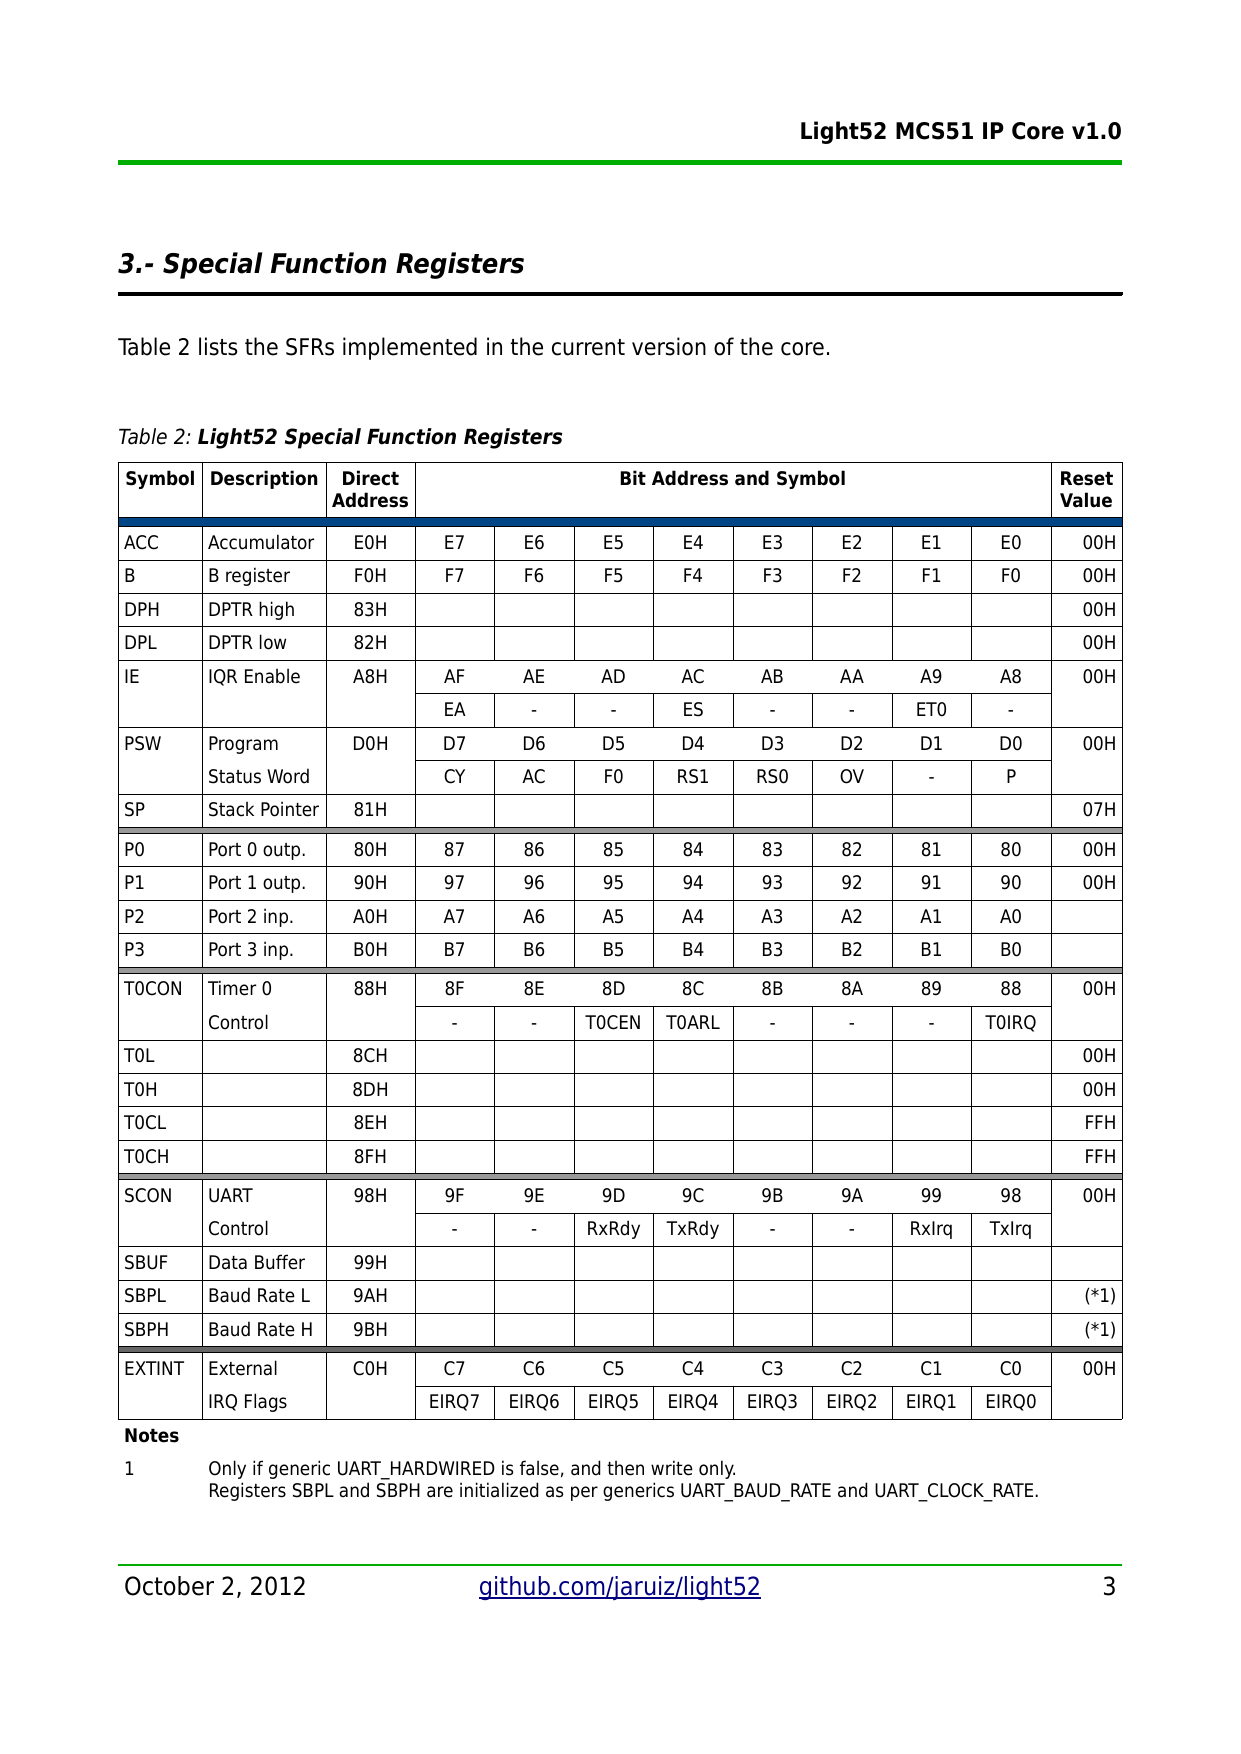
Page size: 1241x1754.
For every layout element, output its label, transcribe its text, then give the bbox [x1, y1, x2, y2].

table_cell [119, 693, 202, 727]
table_cell 00H [1052, 661, 1122, 693]
text Table 2: Light52 Special Function Registers [118, 425, 1122, 449]
table_cell [575, 795, 653, 827]
table_cell 92 [813, 867, 892, 900]
table_cell [972, 795, 1051, 827]
table_cell 00H [1052, 561, 1122, 593]
table_cell A2 [813, 901, 892, 933]
table_cell D4 [653, 728, 733, 760]
table_cell [119, 1174, 1122, 1179]
table_cell [893, 1247, 971, 1279]
table_cell B4 [654, 934, 733, 967]
table_cell 00H [1052, 527, 1122, 559]
table_cell 89 [892, 974, 971, 1006]
table_cell [972, 627, 1051, 660]
table_cell [813, 1314, 892, 1346]
table_cell B0 [972, 934, 1051, 967]
table_cell B1 [893, 934, 971, 967]
table_cell IRQ Flags [203, 1386, 326, 1419]
table_cell [1052, 760, 1122, 793]
table_cell T0H [119, 1074, 202, 1106]
table_cell C2 [812, 1353, 892, 1386]
table_cell 8FH [327, 1141, 415, 1173]
table_cell [416, 1141, 494, 1173]
table_cell EIRQ2 [813, 1387, 892, 1419]
table_cell 93 [734, 867, 812, 900]
table_cell 8A [812, 974, 892, 1006]
table_cell C7 [416, 1353, 494, 1386]
table_cell 98 [971, 1180, 1051, 1213]
table_cell 88H [327, 974, 415, 1006]
table_cell [416, 1281, 494, 1313]
table_cell [495, 1141, 574, 1173]
table_cell [654, 627, 733, 660]
table_cell SBPH [119, 1314, 202, 1346]
table_cell [893, 1107, 971, 1140]
table_cell 9B [733, 1180, 812, 1213]
table_cell - [495, 1007, 574, 1039]
table_cell [1052, 1213, 1122, 1246]
table_cell [575, 594, 653, 626]
table_cell AC [495, 761, 574, 793]
table_cell [203, 1141, 326, 1173]
table_cell [327, 693, 415, 727]
table_cell [734, 1074, 812, 1106]
table_cell [203, 1074, 326, 1106]
table_cell Program [203, 728, 326, 760]
table_cell - [893, 761, 971, 793]
table_cell EIRQ7 [416, 1387, 494, 1419]
table_cell T0CH [119, 1141, 202, 1173]
table_cell - [813, 694, 892, 727]
table_cell ET0 [893, 694, 971, 727]
table_cell ACC [119, 527, 202, 559]
table_cell [416, 627, 494, 660]
table_cell [734, 594, 812, 626]
table_cell [1052, 1247, 1122, 1279]
table_cell [972, 594, 1051, 626]
table_cell [654, 795, 733, 827]
table_cell EIRQ5 [575, 1387, 653, 1419]
table_cell [575, 1281, 653, 1313]
table_cell EIRQ4 [654, 1387, 733, 1419]
table_cell [495, 594, 574, 626]
table_cell [575, 627, 653, 660]
table_cell [327, 1213, 415, 1246]
table_cell AA [812, 661, 892, 693]
table_cell [203, 1041, 326, 1073]
table_cell [734, 1281, 812, 1313]
table_cell [416, 594, 494, 626]
table_cell Port 1 outp. [203, 867, 326, 900]
table_cell F1 [893, 561, 971, 593]
table_cell 9E [494, 1180, 574, 1213]
table_cell [893, 1281, 971, 1313]
table_cell 9D [574, 1180, 653, 1213]
table_cell 9BH [327, 1314, 415, 1346]
table_cell T0ARL [654, 1007, 733, 1039]
table_cell [575, 1247, 653, 1279]
table_cell [654, 1314, 733, 1346]
table_cell 9AH [327, 1281, 415, 1313]
table_cell AF [416, 661, 494, 693]
table_cell 00H [1052, 1041, 1122, 1073]
table_cell SBPL [119, 1281, 202, 1313]
table_cell [813, 795, 892, 827]
table_cell [734, 1247, 812, 1279]
table_cell Port 0 outp. [203, 834, 326, 866]
table_cell E6 [495, 527, 574, 559]
table_cell - [734, 1214, 812, 1246]
table_cell 83H [327, 594, 415, 626]
table_cell IE [119, 661, 202, 693]
table_cell SP [119, 795, 202, 827]
table_cell 8B [733, 974, 812, 1006]
table_cell 83 [734, 834, 812, 866]
table_header Direct Address [327, 463, 415, 517]
table_cell (*1) [1052, 1314, 1122, 1346]
table_cell [813, 1041, 892, 1073]
table_cell 98H [327, 1180, 415, 1213]
table_cell SCON [119, 1180, 202, 1213]
table_cell B6 [495, 934, 574, 967]
table_cell [734, 795, 812, 827]
table_cell A7 [416, 901, 494, 933]
table_cell E2 [813, 527, 892, 559]
table_cell - [575, 694, 653, 727]
table_cell External [203, 1353, 326, 1386]
table_cell Port 2 inp. [203, 901, 326, 933]
table_cell IQR Enable [203, 661, 326, 693]
table_cell TxIrq [972, 1214, 1051, 1246]
table_cell A8H [327, 661, 415, 693]
table_cell E0 [972, 527, 1051, 559]
table_cell [495, 795, 574, 827]
table_header Description [203, 463, 326, 517]
table_cell [654, 1141, 733, 1173]
table_cell F4 [654, 561, 733, 593]
table_cell Timer 0 [203, 974, 326, 1006]
table_cell [1052, 693, 1122, 727]
table_cell DPL [119, 627, 202, 660]
table_cell FFH [1052, 1141, 1122, 1173]
table_cell EIRQ3 [734, 1387, 812, 1419]
table_cell [813, 1107, 892, 1140]
table_cell E3 [734, 527, 812, 559]
table_cell - [813, 1007, 892, 1039]
table_cell A9 [892, 661, 971, 693]
table_cell 87 [416, 834, 494, 866]
table_cell E7 [416, 527, 494, 559]
table_cell [813, 594, 892, 626]
table_cell [203, 1107, 326, 1140]
table_cell [119, 1006, 202, 1039]
table_cell F3 [734, 561, 812, 593]
table_cell [893, 627, 971, 660]
table_cell Baud Rate H [203, 1314, 326, 1346]
table_cell B register [203, 561, 326, 593]
table_cell [495, 1314, 574, 1346]
table_cell 8C [653, 974, 733, 1006]
table_cell [495, 1107, 574, 1140]
table_cell [575, 1074, 653, 1106]
table_cell 8CH [327, 1041, 415, 1073]
table_cell Status Word [203, 760, 326, 793]
table_cell 1 [118, 1453, 202, 1508]
table_cell [119, 968, 1122, 973]
table_cell Control [203, 1213, 326, 1246]
table_cell D0 [971, 728, 1051, 760]
table_cell 80H [327, 834, 415, 866]
table_cell [1052, 901, 1122, 933]
table_cell 81H [327, 795, 415, 827]
subtitle 3.- Special Function Registers [118, 248, 1122, 279]
table_header Bit Address and Symbol [416, 463, 1051, 517]
table_cell [327, 1386, 415, 1419]
table_cell - [813, 1214, 892, 1246]
table_header Reset Value [1052, 463, 1122, 517]
table_cell [972, 1281, 1051, 1313]
table_cell [575, 1107, 653, 1140]
table_cell [734, 1107, 812, 1140]
table_cell - [734, 694, 812, 727]
table_cell D3 [733, 728, 812, 760]
table_cell [416, 1314, 494, 1346]
table_cell P1 [119, 867, 202, 900]
table_cell [119, 828, 1122, 833]
table_cell A1 [893, 901, 971, 933]
table_cell [734, 627, 812, 660]
table_cell CY [416, 761, 494, 793]
table_cell [734, 1141, 812, 1173]
table_cell C0H [327, 1353, 415, 1386]
table_cell UART [203, 1180, 326, 1213]
table_cell C1 [892, 1353, 971, 1386]
table_cell [972, 1141, 1051, 1173]
table_cell D1 [892, 728, 971, 760]
table_cell C5 [574, 1353, 653, 1386]
table_cell 8D [574, 974, 653, 1006]
table_cell - [893, 1007, 971, 1039]
table_cell 00H [1052, 1180, 1122, 1213]
table_cell 00H [1052, 594, 1122, 626]
table_cell Data Buffer [203, 1247, 326, 1279]
table_cell C0 [971, 1353, 1051, 1386]
table_cell OV [813, 761, 892, 793]
table_cell EIRQ6 [495, 1387, 574, 1419]
table_cell Accumulator [203, 527, 326, 559]
table_cell [813, 1247, 892, 1279]
table_cell B7 [416, 934, 494, 967]
table_cell 07H [1052, 795, 1122, 827]
table_cell ES [654, 694, 733, 727]
table_cell EA [416, 694, 494, 727]
table_cell [972, 1041, 1051, 1073]
table_cell [495, 1281, 574, 1313]
table_cell AD [574, 661, 653, 693]
table_cell - [416, 1007, 494, 1039]
table_cell Stack Pointer [203, 795, 326, 827]
table_cell D2 [812, 728, 892, 760]
table_cell [734, 1041, 812, 1073]
table_cell - [416, 1214, 494, 1246]
table_cell AB [733, 661, 812, 693]
table_cell 97 [416, 867, 494, 900]
table_cell A8 [971, 661, 1051, 693]
table_cell D6 [494, 728, 574, 760]
table_cell 88 [971, 974, 1051, 1006]
table_cell [813, 1141, 892, 1173]
table_cell F2 [813, 561, 892, 593]
table_cell T0IRQ [972, 1007, 1051, 1039]
table_cell Only if generic UART_HARDWIRED is false, and then write only. Registers SBPL and SBPH are initialized as per generics UART_BAUD_RATE and UART_CLOCK_RATE. [203, 1453, 1122, 1508]
table_cell 96 [495, 867, 574, 900]
table_cell 82 [813, 834, 892, 866]
table_cell P0 [119, 834, 202, 866]
table_cell (*1) [1052, 1281, 1122, 1313]
table_cell [119, 1386, 202, 1419]
table_cell 90 [972, 867, 1051, 900]
table_cell [495, 1041, 574, 1073]
table_cell T0L [119, 1041, 202, 1073]
table_cell 8DH [327, 1074, 415, 1106]
table_cell AE [494, 661, 574, 693]
table_cell EXTINT [119, 1353, 202, 1386]
table_cell [972, 1107, 1051, 1140]
table_cell RS1 [654, 761, 733, 793]
table_cell 9A [812, 1180, 892, 1213]
table_cell Port 3 inp. [203, 934, 326, 967]
table_cell DPTR high [203, 594, 326, 626]
table_cell 80 [972, 834, 1051, 866]
table_cell C6 [494, 1353, 574, 1386]
table_cell 90H [327, 867, 415, 900]
table_cell P2 [119, 901, 202, 933]
table_cell D0H [327, 728, 415, 760]
table_cell [416, 1247, 494, 1279]
table_cell 00H [1052, 728, 1122, 760]
table_cell [654, 1041, 733, 1073]
table_cell 00H [1052, 834, 1122, 866]
table_cell 82H [327, 627, 415, 660]
table_cell B [119, 561, 202, 593]
table_cell EIRQ1 [893, 1387, 971, 1419]
table_cell TxRdy [654, 1214, 733, 1246]
table_cell DPTR low [203, 627, 326, 660]
table_cell PSW [119, 728, 202, 760]
table_cell Baud Rate L [203, 1281, 326, 1313]
table_cell A4 [654, 901, 733, 933]
table_cell 9C [653, 1180, 733, 1213]
table_cell [813, 627, 892, 660]
table_cell 85 [575, 834, 653, 866]
table_cell [654, 594, 733, 626]
table_cell T0CL [119, 1107, 202, 1140]
table_cell RS0 [734, 761, 812, 793]
table_cell [575, 1141, 653, 1173]
table_cell [893, 1074, 971, 1106]
table_header [203, 1420, 1122, 1453]
table_cell [893, 594, 971, 626]
table_cell [327, 1006, 415, 1039]
table_cell 99 [892, 1180, 971, 1213]
table_cell - [972, 694, 1051, 727]
table_header Symbol [119, 463, 202, 517]
table_cell C4 [653, 1353, 733, 1386]
table_header Notes [118, 1420, 202, 1453]
table_cell 86 [495, 834, 574, 866]
table_cell RxRdy [575, 1214, 653, 1246]
table_cell [575, 1041, 653, 1073]
table_cell F6 [495, 561, 574, 593]
table_cell SBUF [119, 1247, 202, 1279]
table_cell [654, 1281, 733, 1313]
table_cell E0H [327, 527, 415, 559]
table_cell 00H [1052, 1353, 1122, 1386]
table_cell F0H [327, 561, 415, 593]
table_cell FFH [1052, 1107, 1122, 1140]
table_cell 00H [1052, 867, 1122, 900]
table_cell 00H [1052, 974, 1122, 1006]
table_cell 91 [893, 867, 971, 900]
table_cell 00H [1052, 1074, 1122, 1106]
table_cell F7 [416, 561, 494, 593]
table_cell [119, 760, 202, 793]
table_cell [416, 795, 494, 827]
table_cell F5 [575, 561, 653, 593]
table_cell B0H [327, 934, 415, 967]
table_cell C3 [733, 1353, 812, 1386]
table_cell [813, 1074, 892, 1106]
table_cell B3 [734, 934, 812, 967]
table_cell AC [653, 661, 733, 693]
table_cell - [734, 1007, 812, 1039]
table_cell A5 [575, 901, 653, 933]
table_cell [575, 1314, 653, 1346]
table_cell [893, 1141, 971, 1173]
table_cell [119, 1213, 202, 1246]
table_cell 94 [654, 867, 733, 900]
table_cell [972, 1074, 1051, 1106]
table_cell - [495, 694, 574, 727]
table_cell [495, 627, 574, 660]
table_cell 00H [1052, 627, 1122, 660]
table_cell T0CON [119, 974, 202, 1006]
table_cell [972, 1314, 1051, 1346]
table_cell [416, 1107, 494, 1140]
table_cell [893, 1041, 971, 1073]
table_cell [416, 1074, 494, 1106]
table_cell E5 [575, 527, 653, 559]
table_cell B5 [575, 934, 653, 967]
table_cell DPH [119, 594, 202, 626]
table_cell A0 [972, 901, 1051, 933]
table_cell D5 [574, 728, 653, 760]
table_cell - [495, 1214, 574, 1246]
table_cell EIRQ0 [972, 1387, 1051, 1419]
table_cell T0CEN [575, 1007, 653, 1039]
table_cell [203, 693, 326, 727]
table_cell 95 [575, 867, 653, 900]
table_cell [972, 1247, 1051, 1279]
table_cell A6 [495, 901, 574, 933]
table_cell 81 [893, 834, 971, 866]
table_cell [495, 1247, 574, 1279]
table_cell 99H [327, 1247, 415, 1279]
table_cell [654, 1247, 733, 1279]
table_cell [495, 1074, 574, 1106]
table_cell 8E [494, 974, 574, 1006]
table_cell E1 [893, 527, 971, 559]
table_cell E4 [654, 527, 733, 559]
table_cell [893, 1314, 971, 1346]
table_cell 84 [654, 834, 733, 866]
table_cell B2 [813, 934, 892, 967]
table_cell F0 [972, 561, 1051, 593]
table_cell 8F [416, 974, 494, 1006]
table_cell P [972, 761, 1051, 793]
table_cell [1052, 934, 1122, 967]
table_cell F0 [575, 761, 653, 793]
table_cell [1052, 1006, 1122, 1039]
table_cell [119, 1347, 1122, 1352]
table_cell A0H [327, 901, 415, 933]
table_cell RxIrq [893, 1214, 971, 1246]
table_cell [893, 795, 971, 827]
table_cell [654, 1107, 733, 1140]
table_cell 9F [416, 1180, 494, 1213]
table_cell D7 [416, 728, 494, 760]
table_cell Control [203, 1006, 326, 1039]
table_cell 8EH [327, 1107, 415, 1140]
table_cell [416, 1041, 494, 1073]
table_cell A3 [734, 901, 812, 933]
text Table 2 lists the SFRs implemented in the current version of the core. [118, 334, 1122, 361]
table_cell [119, 518, 1122, 526]
table_cell [1052, 1386, 1122, 1419]
table_cell [654, 1074, 733, 1106]
table_cell P3 [119, 934, 202, 967]
table_cell [327, 760, 415, 793]
table_cell [813, 1281, 892, 1313]
table_cell [734, 1314, 812, 1346]
